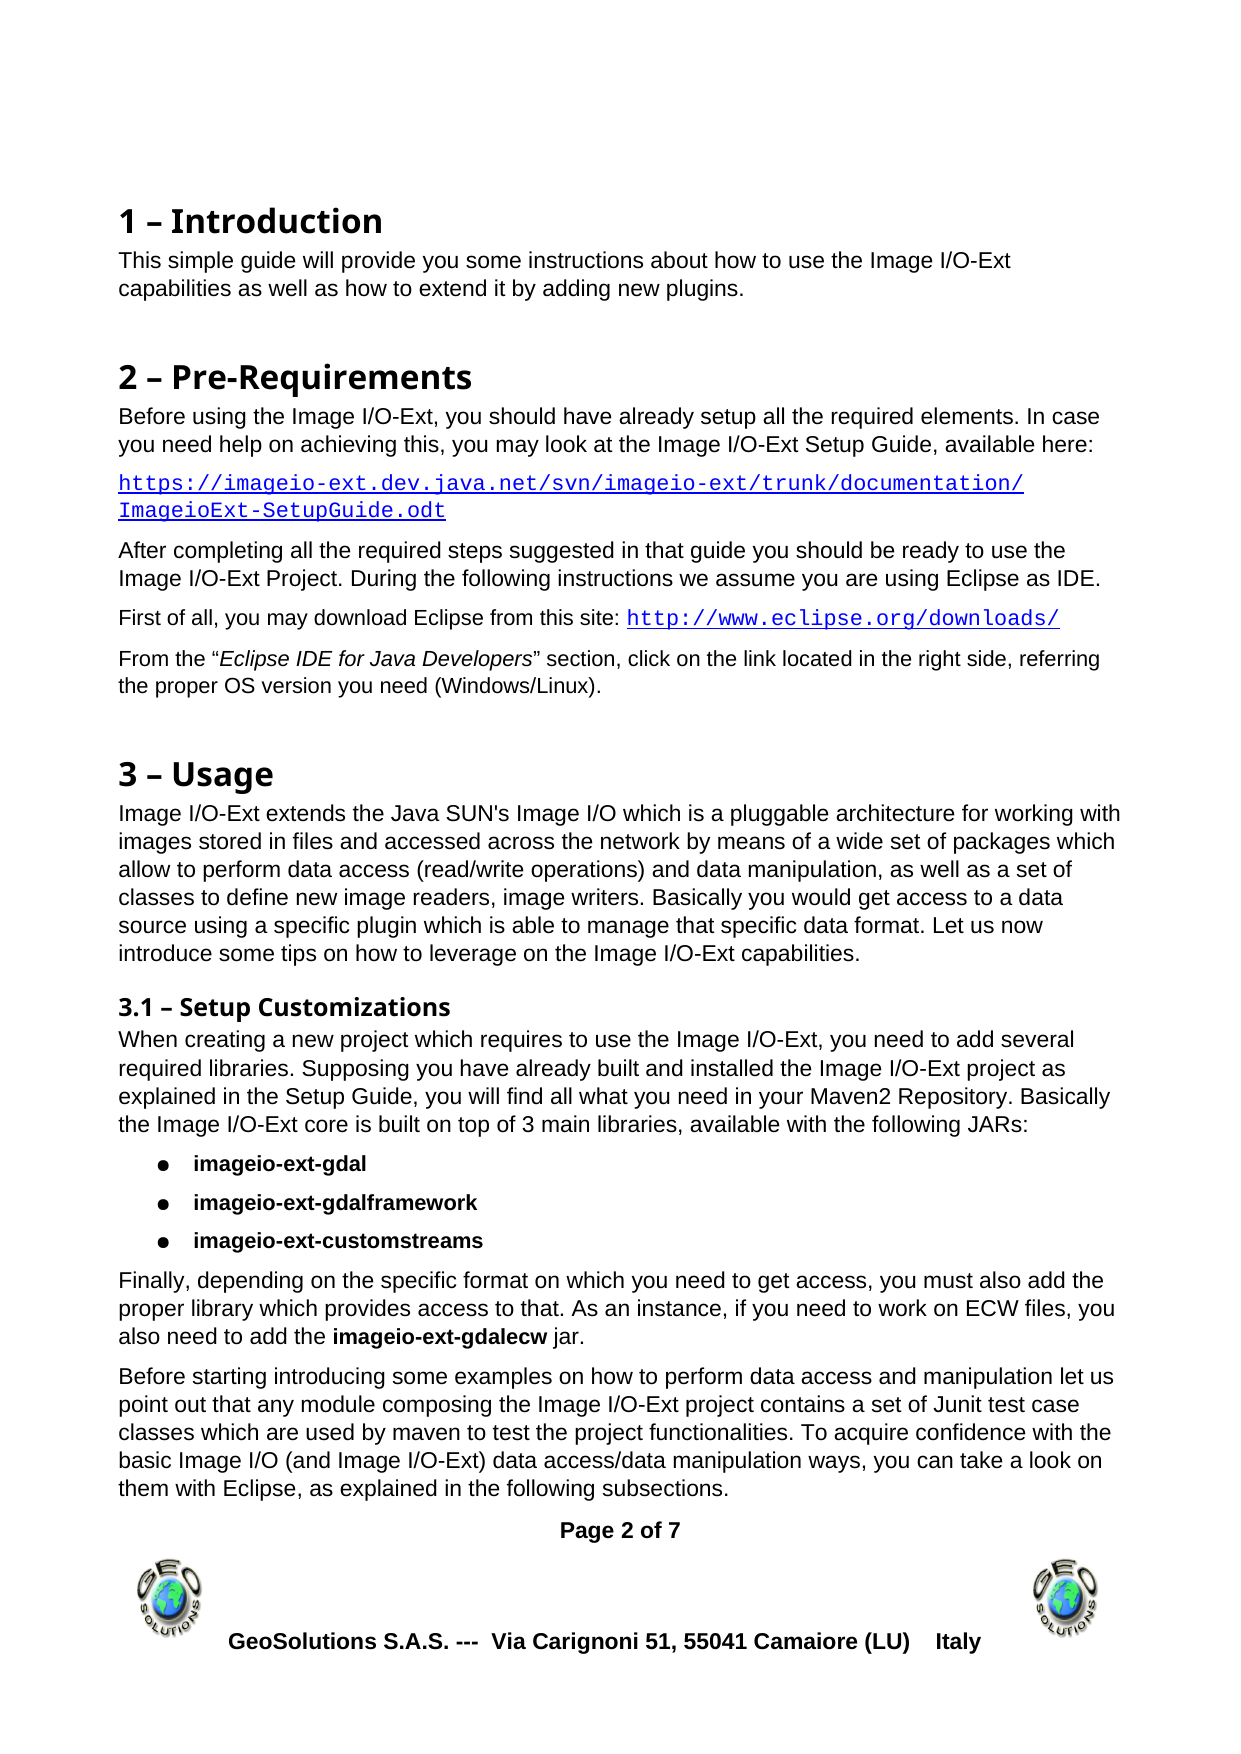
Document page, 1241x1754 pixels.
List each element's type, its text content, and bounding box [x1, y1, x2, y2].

list imageio-ext-gdal [156, 1151, 1122, 1176]
text Finally, depending on the specific format on which you need to get access, you must also add the proper library which provides access to that. As an instance, if you need to work on ECW files, you also need to add the imageio-ext-gdalecw jar. [118, 1267, 1122, 1349]
picture [1030, 1552, 1101, 1641]
list imageio-ext-customstreams [156, 1229, 1122, 1253]
subtitle 3.1 – Setup Customizations [118, 990, 1122, 1024]
text Image I/O-Ext extends the Java SUN's Image I/O which is a pluggable architecture for working with images stored in files and accessed across the network by means of a wide set of packages which allow to perform data access (read/write operations) and data manipulation, as well as a set of classes to define new image readers, image writers. Basically you would get access to a data source using a specific plugin which is able to manage that specific data format. Let us now introduce some tips on how to leverage on the Image I/O-Ext capabilities. [118, 800, 1122, 966]
list imageio-ext-gdalframework [156, 1190, 1122, 1214]
text This simple guide will provide you some instructions about how to use the Image I/O-Ext capabilities as well as how to extend it by adding new plugins. [118, 247, 1122, 301]
text After completing all the required steps suggested in that guide you should be ready to use the Image I/O-Ext Project. During the following instructions we assume you are using Eclipse as IDE. [118, 538, 1122, 592]
text https://imageio-ext.dev.java.net/svn/imageio-ext/trunk/documentation/ImageioExt-SetupGuide.odt [118, 472, 1122, 524]
subtitle 3 – Usage [118, 750, 1122, 796]
text From the “Eclipse IDE for Java Developers” section, click on the link located in the right side, referring the proper OS version you need (Windows/Linux). [118, 647, 1122, 698]
text First of all, you may download Eclipse from this site: http://www.eclipse.org/downloads/ [118, 606, 1122, 632]
subtitle 2 – Pre-Requirements [118, 354, 1122, 399]
text When creating a new project which requires to use the Image I/O-Ext, you need to add several required libraries. Supposing you have already built and installed the Image I/O-Ext project as explained in the Setup Guide, you will find all what you need in your Maven2 Repository. Basically the Image I/O-Ext core is built on top of 3 main libraries, available with the following JARs: [118, 1027, 1122, 1137]
text Before using the Image I/O-Ext, you should have already setup all the required elements. In case you need help on achieving this, you may look at the Image I/O-Ext Setup Guide, available here: [118, 404, 1122, 457]
subtitle 1 – Introduction [118, 198, 1122, 243]
text Before starting introducing some examples on how to perform data access and manipulation let us point out that any module composing the Image I/O-Ext project contains a set of Junit test case classes which are used by maven to test the project functionalities. To acquire confidence with the basic Image I/O (and Image I/O-Ext) data access/data manipulation ways, you can take a look on them with Eclipse, as explained in the following subsections. [118, 1363, 1122, 1502]
picture [134, 1552, 205, 1641]
